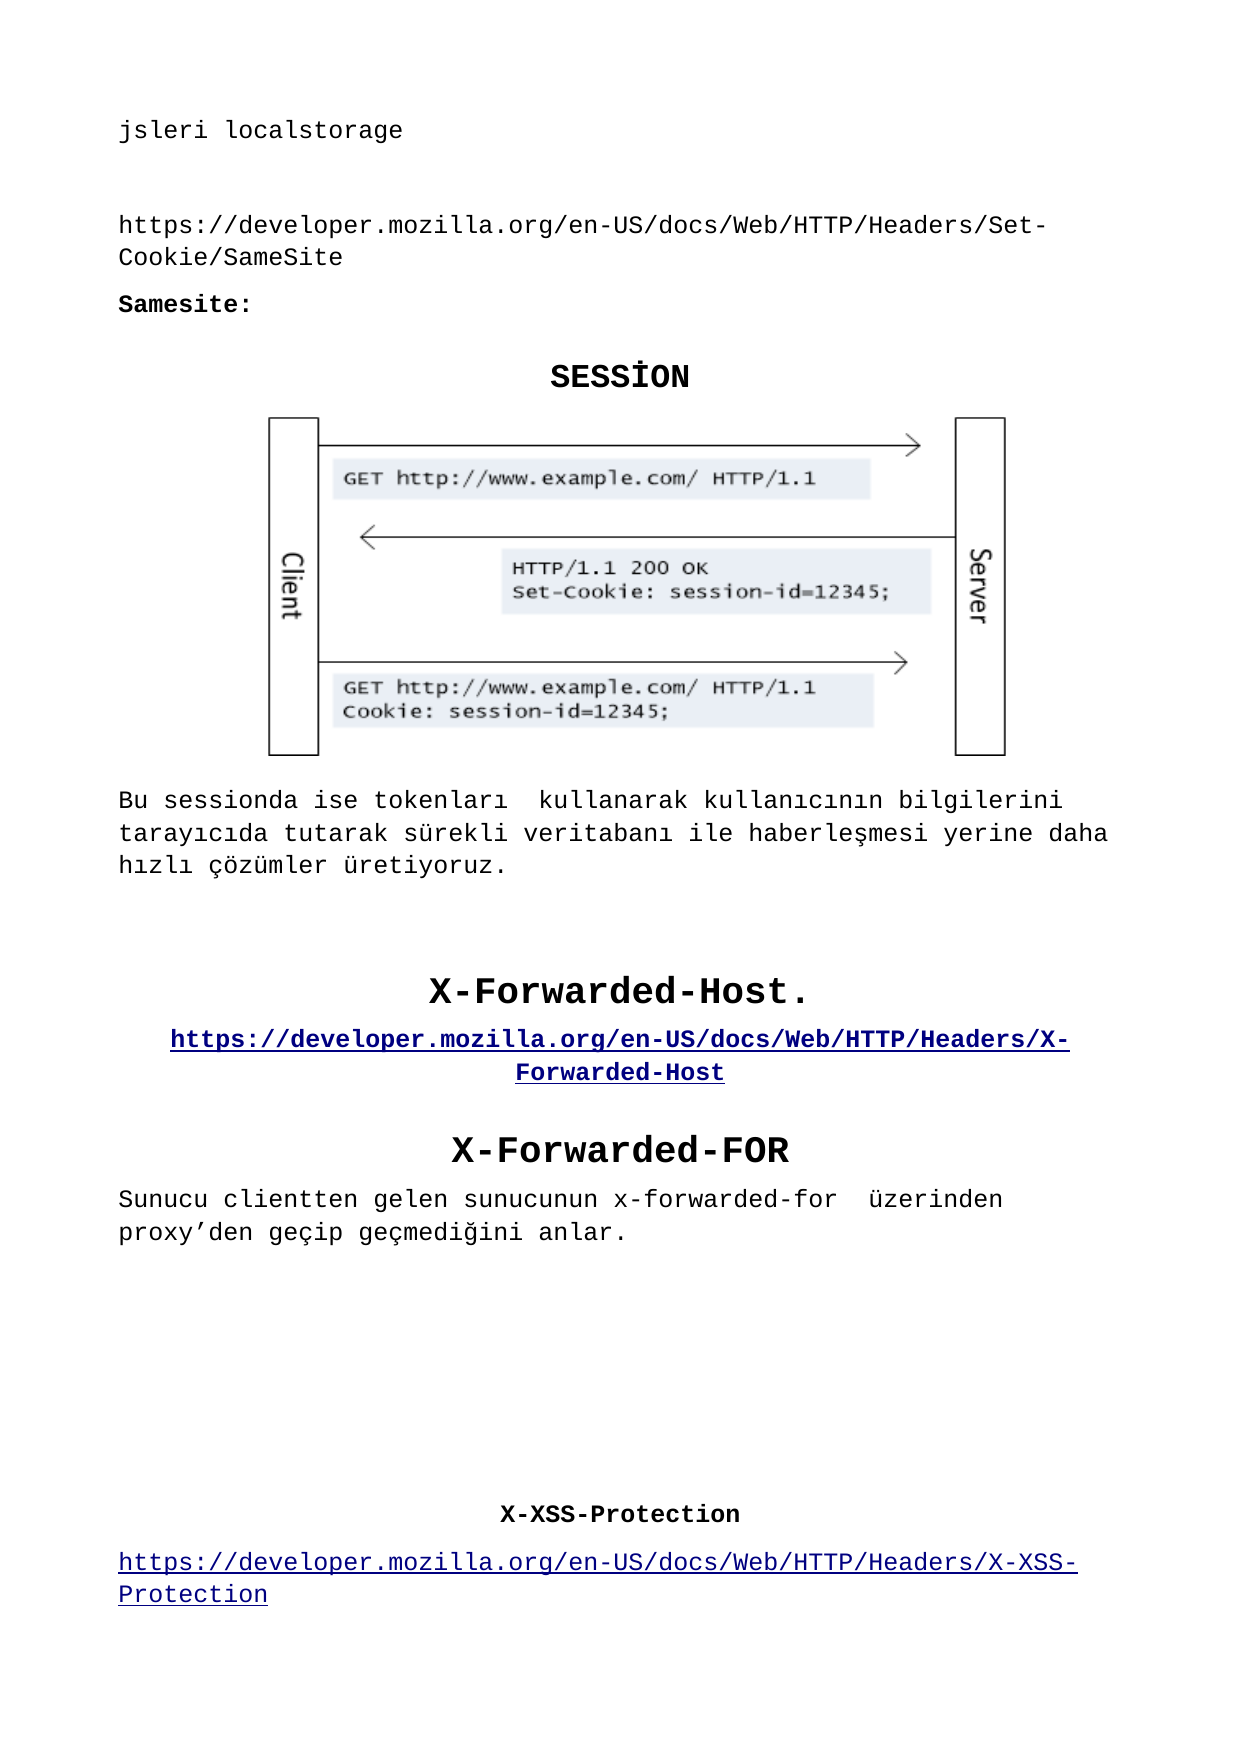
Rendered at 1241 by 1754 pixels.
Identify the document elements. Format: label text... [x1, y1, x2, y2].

text X-XSS-Protection [118, 1502, 1122, 1530]
text Bu sessionda ise tokenları kullanarak kullanıcının bilgilerini tarayıcıda tutarak sürekli veritabanı ile haberleşmesi yerine daha hızlı çözümler üretiyoruz. [118, 788, 1122, 881]
subtitle X-Forwarded-FOR [118, 1132, 1122, 1174]
subtitle X-Forwarded-Host. [118, 972, 1122, 1014]
text https://developer.mozilla.org/en-US/docs/Web/HTTP/Headers/X-XSS-Protection [118, 1549, 1122, 1610]
text https://developer.mozilla.org/en-US/docs/Web/HTTP/Headers/Set-Cookie/SameSite [118, 212, 1122, 273]
text jsleri localstorage [118, 118, 1122, 146]
picture [267, 416, 1006, 756]
subtitle SESSİON [118, 360, 1122, 398]
text Samesite: [118, 292, 1122, 320]
text Sunucu clientten gelen sunucunun x-forwarded-for üzerinden proxy’den geçip geçmediğini anlar. [118, 1187, 1122, 1247]
text https://developer.mozilla.org/en-US/docs/Web/HTTP/Headers/X-Forwarded-Host [118, 1027, 1122, 1088]
